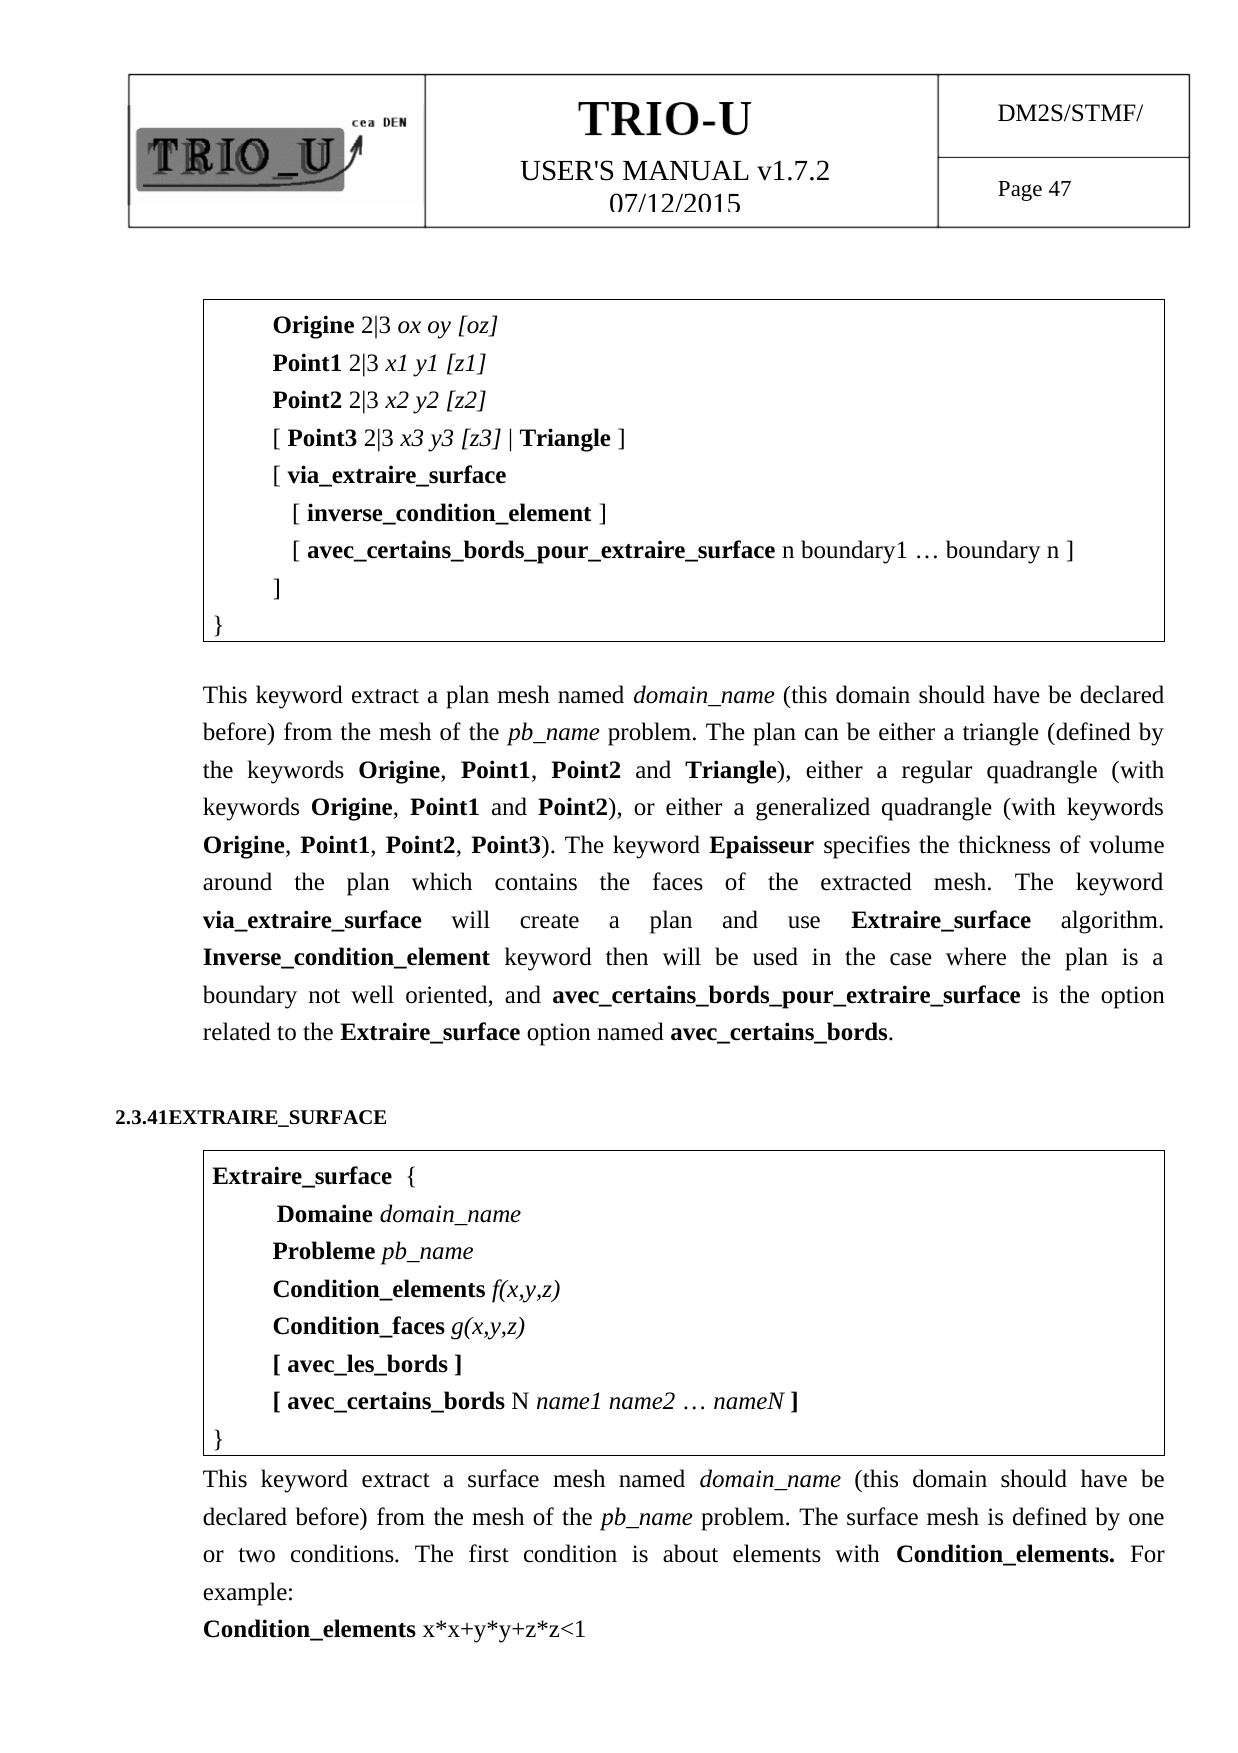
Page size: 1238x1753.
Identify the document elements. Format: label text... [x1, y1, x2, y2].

text ] [204, 561, 1164, 598]
text [ avec_certains_bords N name1 name2 … nameN ] [204, 1374, 1164, 1412]
text Extraire_surface { [204, 1151, 1164, 1187]
text Condition_elements x*x+y*y+z*z<1 [203, 1606, 1165, 1643]
text This keyword extract a plan mesh named domain_name (this domain should have be declared before) from the mesh of the pb_name problem. The plan can be either a triangle (defined by the keywords Origine, Point1, Point2 and Triangle), either a regular quadrangle (with keywords Origine, Point1 and Point2), or either a generalized quadrangle (with keywords Origine, Point1, Point2, Point3). The keyword Epaisseur specifies the thickness of volume around the plan which contains the faces of the extracted mesh. The keyword via_extraire_surface will create a plan and use Extraire_surface algorithm. Inverse_condition_element keyword then will be used in the case where the plan is a boundary not well oriented, and avec_certains_bords_pour_extraire_surface is the option related to the Extraire_surface option named avec_certains_bords. [203, 671, 1165, 1046]
text Condition_elements f(x,y,z) [204, 1262, 1164, 1299]
text Probleme pb_name [204, 1224, 1164, 1262]
text Domaine domain_name [204, 1187, 1164, 1224]
text [ Point3 2|3 x3 y3 [z3] | Triangle ] [204, 411, 1164, 448]
text Condition_faces g(x,y,z) [204, 1299, 1164, 1337]
text This keyword extract a surface mesh named domain_name (this domain should have be declared before) from the mesh of the pb_name problem. The surface mesh is defined by one or two conditions. The first condition is about elements with Condition_elements. For example: [203, 1456, 1165, 1606]
text Origine 2|3 ox oy [oz] [204, 300, 1164, 336]
text } [204, 598, 1164, 641]
subtitle EXTRAIRE_SURFACE [115, 1104, 1164, 1129]
text [ via_extraire_surface [204, 448, 1164, 486]
text [ avec_certains_bords_pour_extraire_surface n boundary1 … boundary n ] [204, 523, 1164, 561]
text [ avec_les_bords ] [204, 1337, 1164, 1374]
text Point1 2|3 x1 y1 [z1] [204, 336, 1164, 373]
text [ inverse_condition_element ] [204, 486, 1164, 523]
text Point2 2|3 x2 y2 [z2] [204, 373, 1164, 411]
text } [204, 1412, 1164, 1455]
